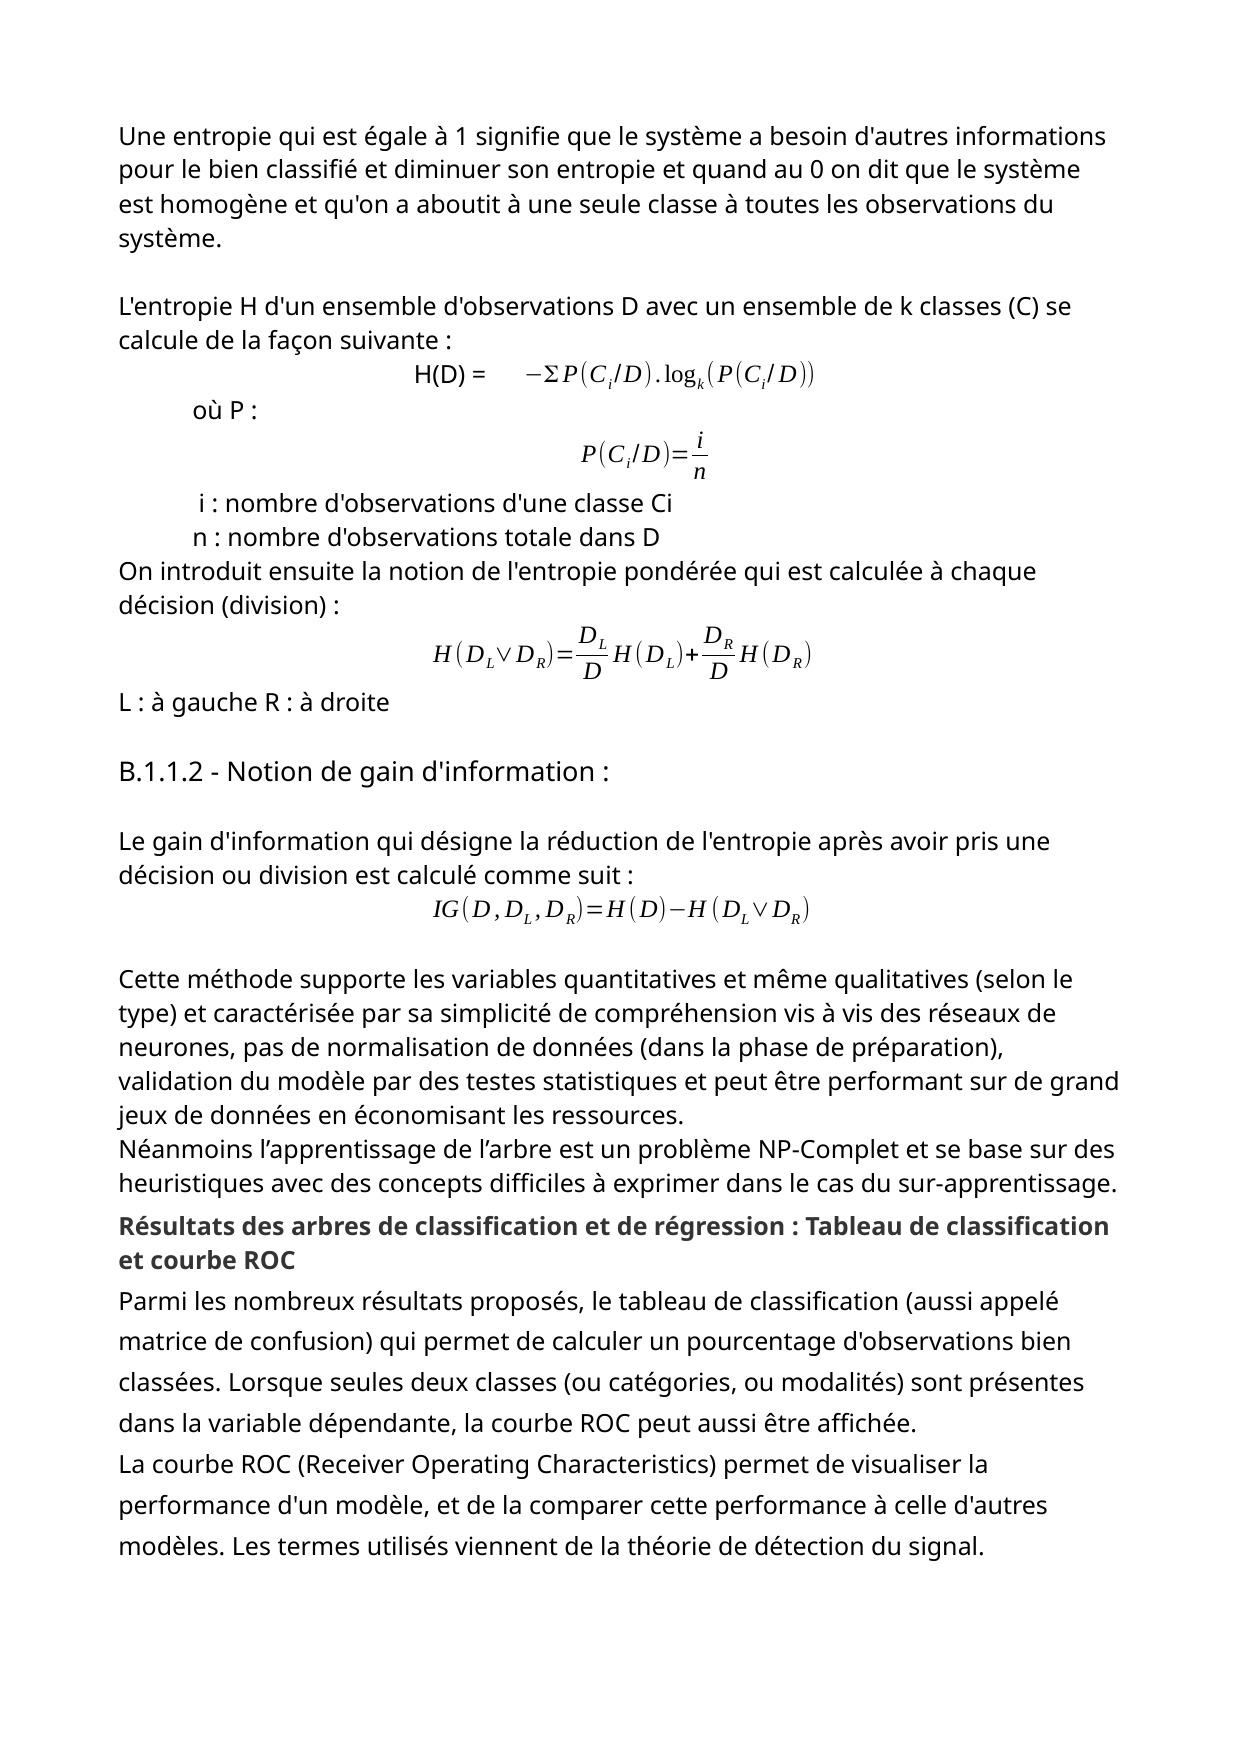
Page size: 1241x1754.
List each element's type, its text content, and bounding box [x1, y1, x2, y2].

subtitle Résultats des arbres de classification et de régression : Tableau de classification et courbe ROC [118, 1208, 1122, 1277]
text Une entropie qui est égale à 1 signifie que le système a besoin d'autres informations pour le bien classifié et diminuer son entropie et quand au 0 on dit que le système est homogène et qu'on a aboutit à une seule classe à toutes les observations du système. [118, 118, 1122, 254]
text On introduit ensuite la notion de l'entropie pondérée qui est calculée à chaque décision (division) : [118, 553, 1122, 622]
text H(D) = [118, 357, 1122, 392]
text où P : [118, 392, 1122, 426]
text Le gain d'information qui désigne la réduction de l'entropie après avoir pris une décision ou division est calculé comme suit : [118, 823, 1122, 892]
text n : nombre d'observations totale dans D [118, 519, 1122, 553]
text Parmi les nombreux résultats proposés, le tableau de classification (aussi appelé matrice de confusion) qui permet de calculer un pourcentage d'observations bien classées. Lorsque seules deux classes (ou catégories, ou modalités) sont présentes dans la variable dépendante, la courbe ROC peut aussi être affichée. [118, 1283, 1122, 1440]
text Cette méthode supporte les variables quantitatives et même qualitatives (selon le type) et caractérisée par sa simplicité de compréhension vis à vis des réseaux de neurones, pas de normalisation de données (dans la phase de préparation), validation du modèle par des testes statistiques et peut être performant sur de grand jeux de données en économisant les ressources. Néanmoins l’apprentissage de l’arbre est un problème NP-Complet et se base sur des heuristiques avec des concepts difficiles à exprimer dans le cas du sur-apprentissage. [118, 961, 1122, 1200]
text B.1.1.2 - Notion de gain d'information : [118, 752, 1122, 789]
text L : à gauche R : à droite [118, 684, 1122, 718]
text La courbe ROC (Receiver Operating Characteristics) permet de visualiser la performance d'un modèle, et de la comparer cette performance à celle d'autres modèles. Les termes utilisés viennent de la théorie de détection du signal. [118, 1447, 1122, 1562]
text i : nombre d'observations d'une classe Ci [118, 485, 1122, 519]
list L'entropie H d'un ensemble d'observations D avec un ensemble de k classes (C) se calcule de la façon suivante : [118, 288, 1122, 357]
